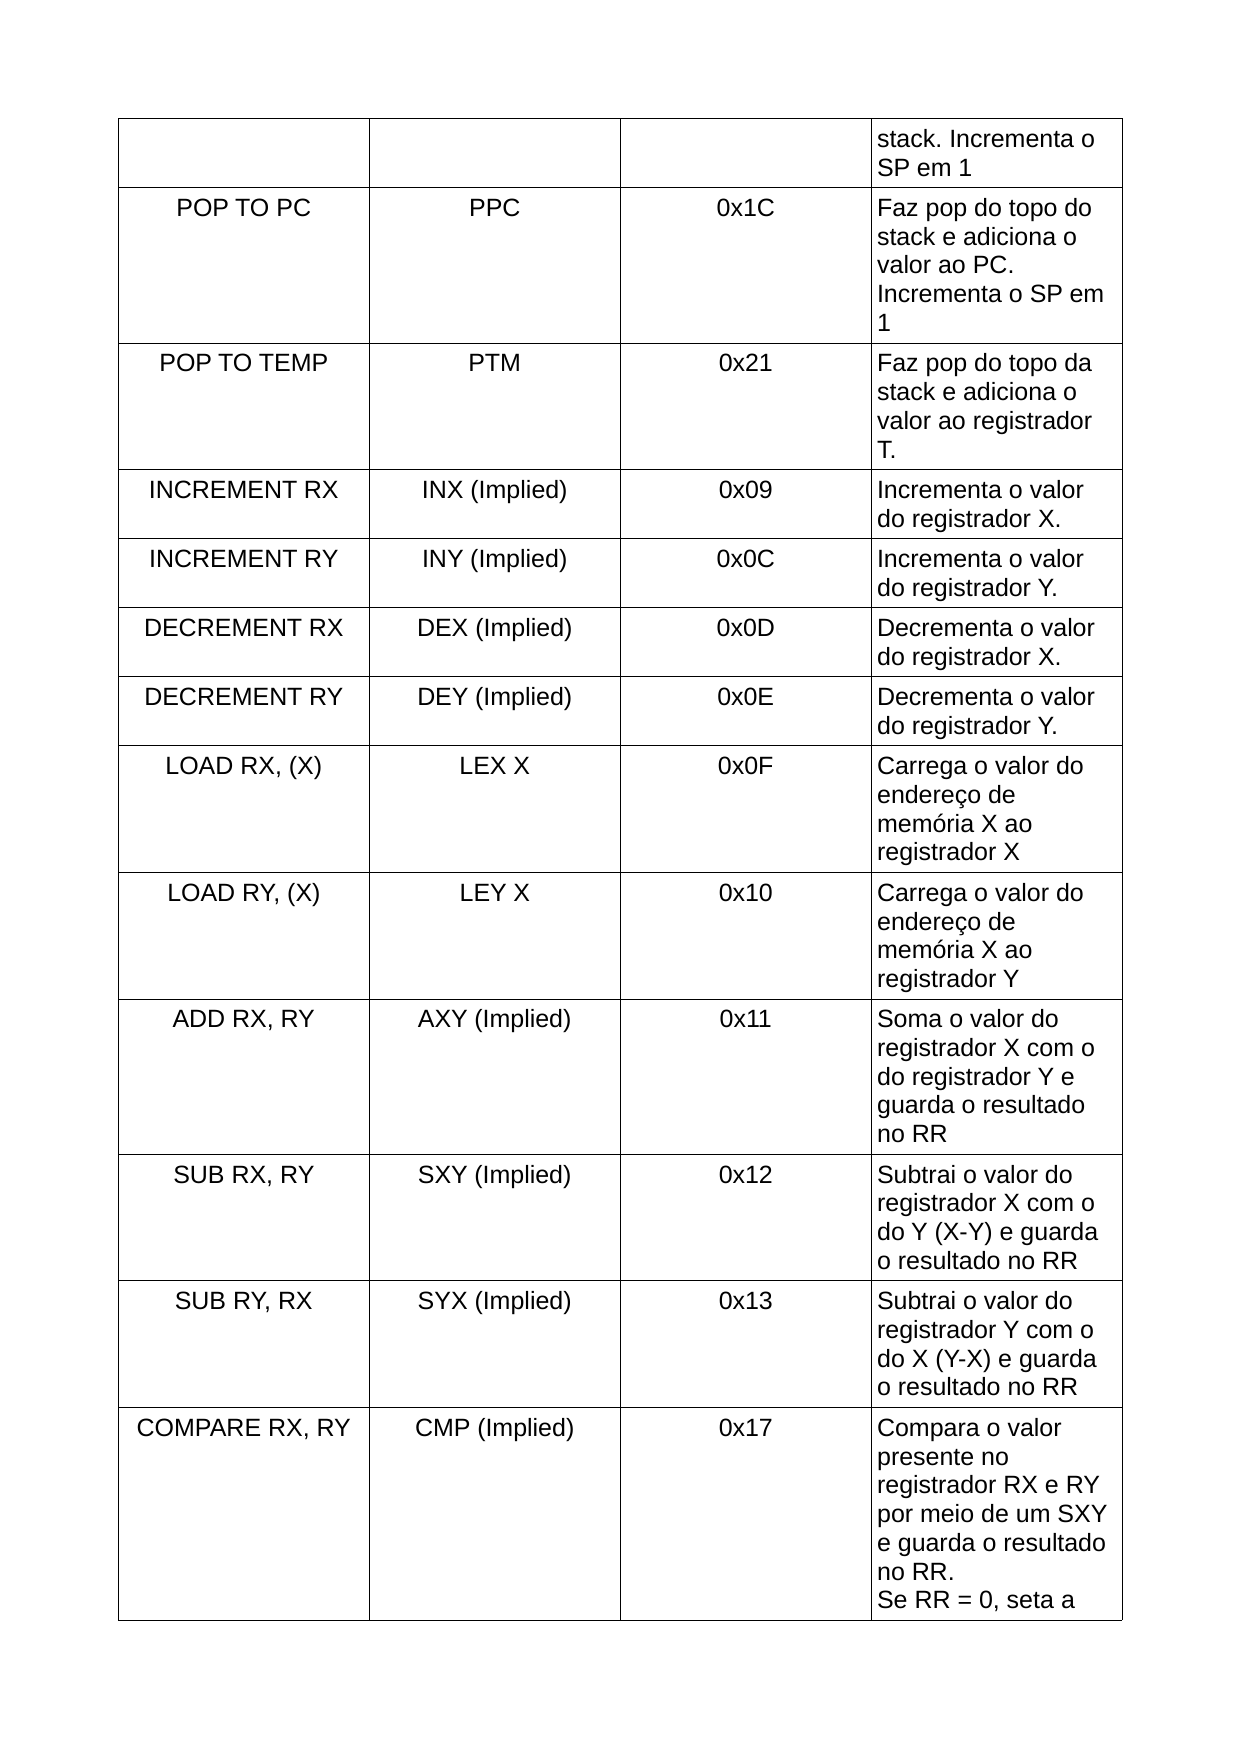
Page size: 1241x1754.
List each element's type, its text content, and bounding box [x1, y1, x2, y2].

table_cell AXY (Implied) [370, 1000, 620, 1154]
table_cell Faz pop do topo da stack e adiciona o valor ao registrador T. [872, 344, 1122, 469]
table_cell SUB RY, RX [119, 1281, 369, 1407]
table_cell INCREMENT RX [119, 470, 369, 538]
table_cell 0x09 [621, 470, 871, 538]
table_cell 0x10 [621, 873, 871, 998]
table_cell LEY X [370, 873, 620, 998]
table_cell 0x21 [621, 344, 871, 469]
table_cell INX (Implied) [370, 470, 620, 538]
table_cell Subtrai o valor do registrador Y com o do X (Y-X) e guarda o resultado no RR [872, 1281, 1122, 1407]
table_cell POP TO PC [119, 188, 369, 342]
table_cell SXY (Implied) [370, 1155, 620, 1280]
table_cell CMP (Implied) [370, 1408, 620, 1620]
table_cell LEX X [370, 746, 620, 872]
table_cell Incrementa o valor do registrador X. [872, 470, 1122, 538]
table_cell PTM [370, 344, 620, 469]
table_cell [119, 119, 369, 187]
table_cell Incrementa o valor do registrador Y. [872, 539, 1122, 607]
table_cell 0x0F [621, 746, 871, 872]
table_cell INY (Implied) [370, 539, 620, 607]
table_cell SUB RX, RY [119, 1155, 369, 1280]
table_cell [370, 119, 620, 187]
table_cell SYX (Implied) [370, 1281, 620, 1407]
table_cell Faz pop do topo do stack e adiciona o valor ao PC. Incrementa o SP em 1 [872, 188, 1122, 342]
table_cell LOAD RY, (X) [119, 873, 369, 998]
table_cell Compara o valor presente no registrador RX e RY por meio de um SXY e guarda o resultado no RR. Se RR = 0, seta a [872, 1408, 1122, 1620]
table_cell 0x13 [621, 1281, 871, 1407]
table_cell 0x11 [621, 1000, 871, 1154]
table_cell DECREMENT RY [119, 677, 369, 745]
table_cell Carrega o valor do endereço de memória X ao registrador X [872, 746, 1122, 872]
table_cell POP TO TEMP [119, 344, 369, 469]
table_cell 0x17 [621, 1408, 871, 1620]
table_cell Soma o valor do registrador X com o do registrador Y e guarda o resultado no RR [872, 1000, 1122, 1154]
table_cell 0x0C [621, 539, 871, 607]
table_cell Subtrai o valor do registrador X com o do Y (X-Y) e guarda o resultado no RR [872, 1155, 1122, 1280]
table_cell Decrementa o valor do registrador Y. [872, 677, 1122, 745]
table_cell COMPARE RX, RY [119, 1408, 369, 1620]
table_cell Decrementa o valor do registrador X. [872, 608, 1122, 676]
table_cell 0x1C [621, 188, 871, 342]
table_cell [621, 119, 871, 187]
table_cell DEX (Implied) [370, 608, 620, 676]
table_cell Carrega o valor do endereço de memória X ao registrador Y [872, 873, 1122, 998]
table_cell 0x0D [621, 608, 871, 676]
table_cell PPC [370, 188, 620, 342]
table_cell 0x0E [621, 677, 871, 745]
table_cell stack. Incrementa o SP em 1 [872, 119, 1122, 187]
table_cell INCREMENT RY [119, 539, 369, 607]
table_cell ADD RX, RY [119, 1000, 369, 1154]
table_cell DECREMENT RX [119, 608, 369, 676]
table_cell LOAD RX, (X) [119, 746, 369, 872]
table_cell 0x12 [621, 1155, 871, 1280]
table_cell DEY (Implied) [370, 677, 620, 745]
